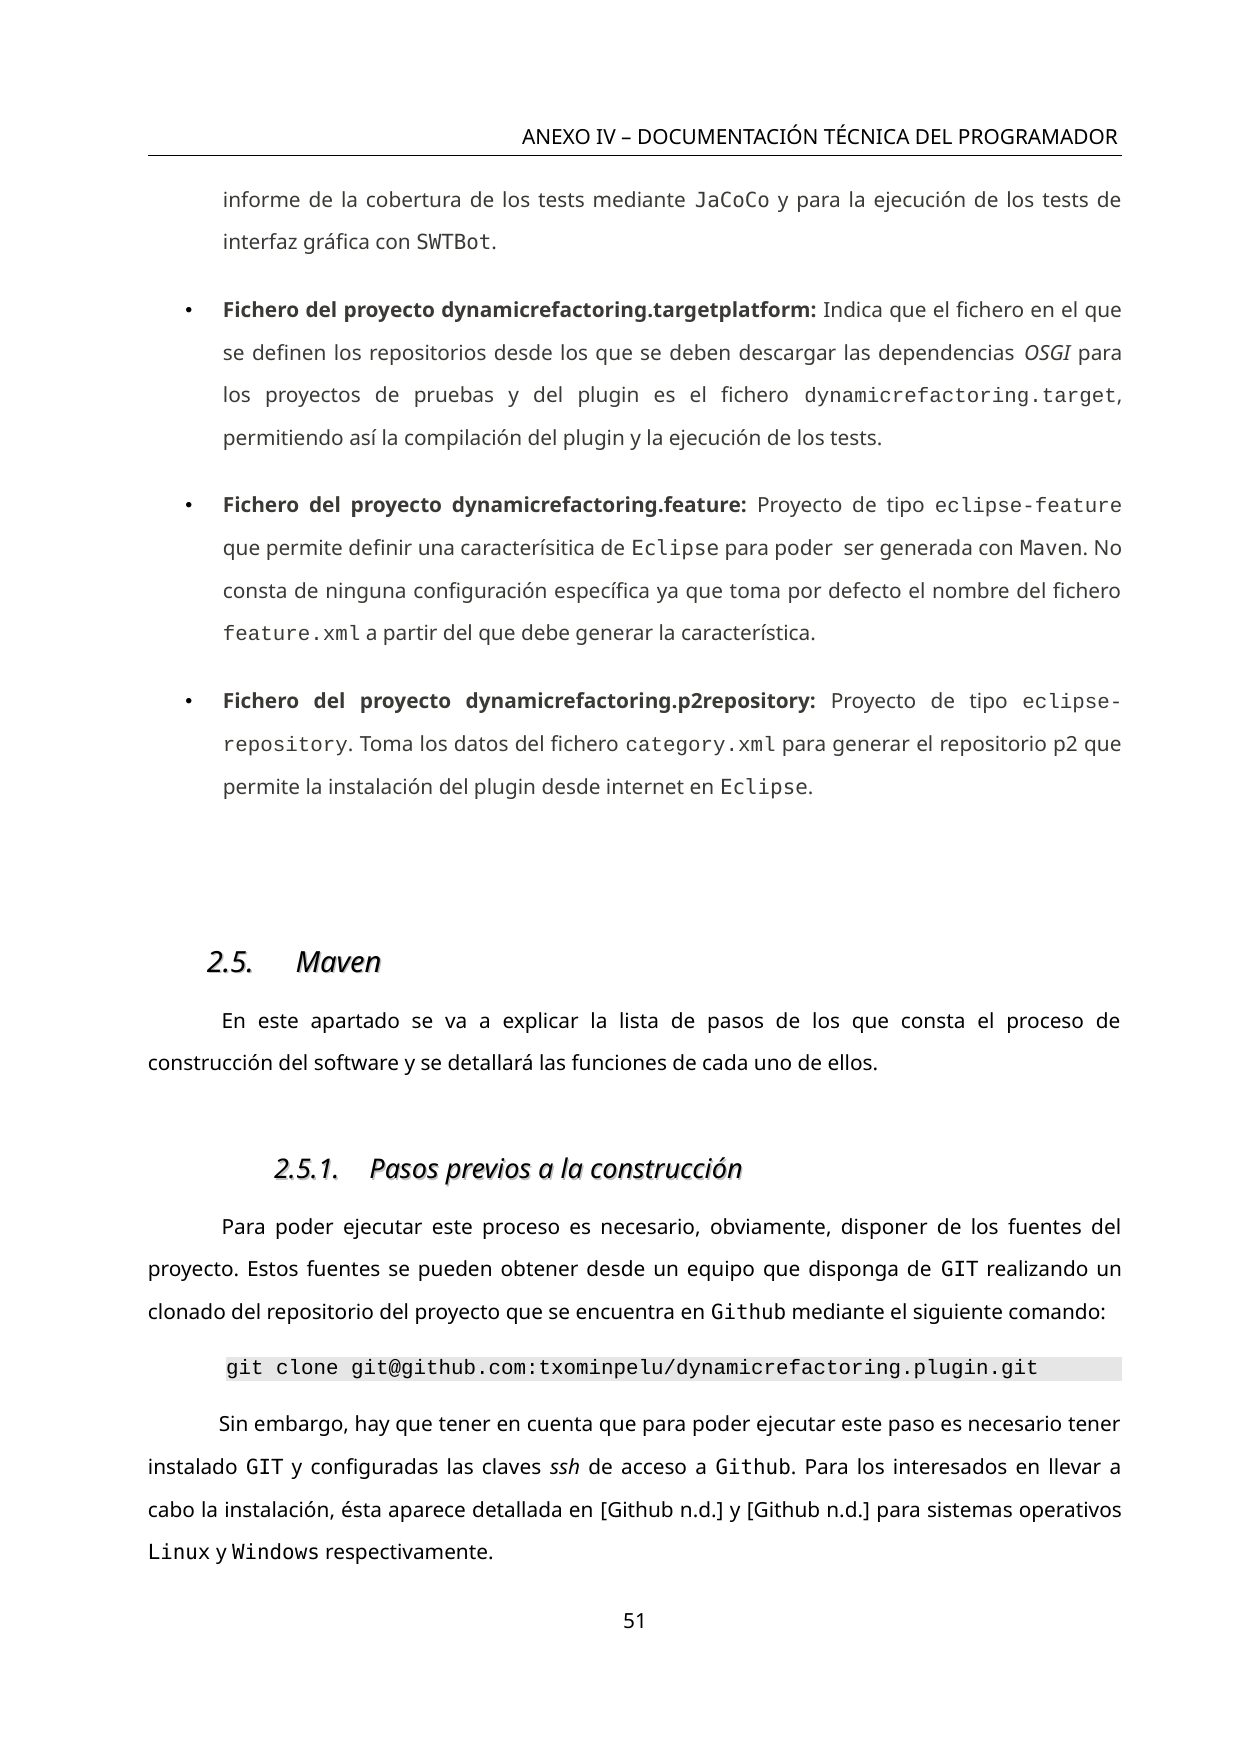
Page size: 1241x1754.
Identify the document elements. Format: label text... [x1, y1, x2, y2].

subtitle Maven [207, 941, 1122, 981]
subtitle Pasos previos a la construcción [339, 1150, 1122, 1187]
list informe de la cobertura de los tests mediante JaCoCo y para la ejecución de los tests de interfaz gráfica con SWTBot. [185, 185, 1122, 256]
text Para poder ejecutar este proceso es necesario, obviamente, disponer de los fuentes del proyecto. Estos fuentes se pueden obtener desde un equipo que disponga de GIT realizando un clonado del repositorio del proyecto que se encuentra en Github mediante el siguiente comando: [148, 1212, 1122, 1326]
text En este apartado se va a explicar la lista de pasos de los que consta el proceso de construcción del software y se detallará las funciones de cada uno de ellos. [148, 1006, 1122, 1077]
list Fichero del proyecto dynamicrefactoring.feature: Proyecto de tipo eclipse-feature que permite definir una caracterísitica de Eclipse para poder ser generada con Maven. No consta de ninguna configuración específica ya que toma por defecto el nombre del fichero feature.xml a partir del que debe generar la característica. [185, 491, 1122, 647]
text git clone git@github.com:txominpelu/dynamicrefactoring.plugin.git [226, 1357, 1122, 1381]
text Sin embargo, hay que tener en cuenta que para poder ejecutar este paso es necesario tener instalado GIT y configuradas las claves ssh de acceso a Github. Para los interesados en llevar a cabo la instalación, ésta aparece detallada en [Github n.d.] y [Github n.d.] para sistemas operativos Linux y Windows respectivamente. [148, 1409, 1122, 1566]
list Fichero del proyecto dynamicrefactoring.targetplatform: Indica que el fichero en el que se definen los repositorios desde los que se deben descargar las dependencias OSGI para los proyectos de pruebas y del plugin es el fichero dynamicrefactoring.target, permitiendo así la compilación del plugin y la ejecución de los tests. [185, 295, 1122, 451]
list Fichero del proyecto dynamicrefactoring.p2repository: Proyecto de tipo eclipse-repository. Toma los datos del fichero category.xml para generar el repositorio p2 que permite la instalación del plugin desde internet en Eclipse. [185, 686, 1122, 800]
